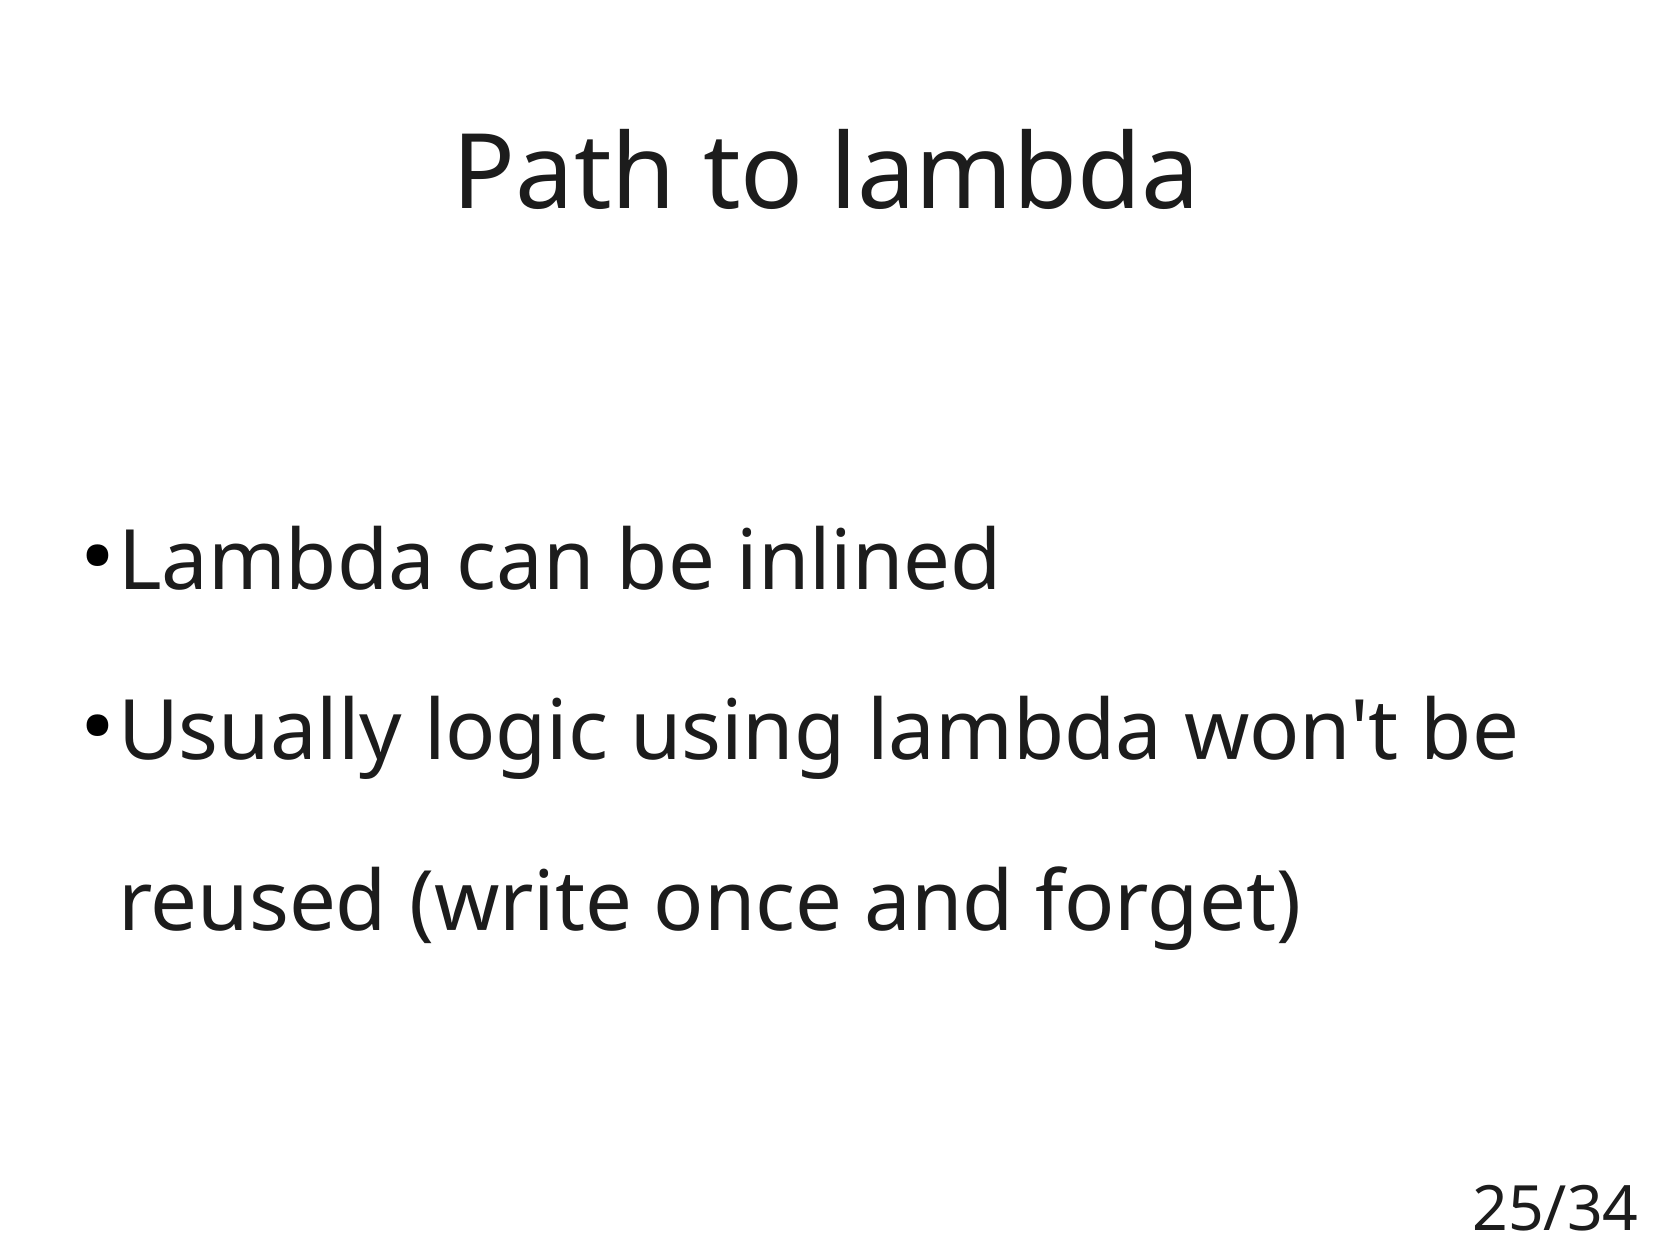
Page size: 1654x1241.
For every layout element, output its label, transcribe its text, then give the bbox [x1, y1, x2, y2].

subtitle Lambda can be inlined Usually logic using lambda won't be reused (write once and forget) [82, 290, 1571, 1109]
text_box <numer>/34 [1071, 1155, 1654, 1241]
title Path to lambda [82, 64, 1571, 272]
